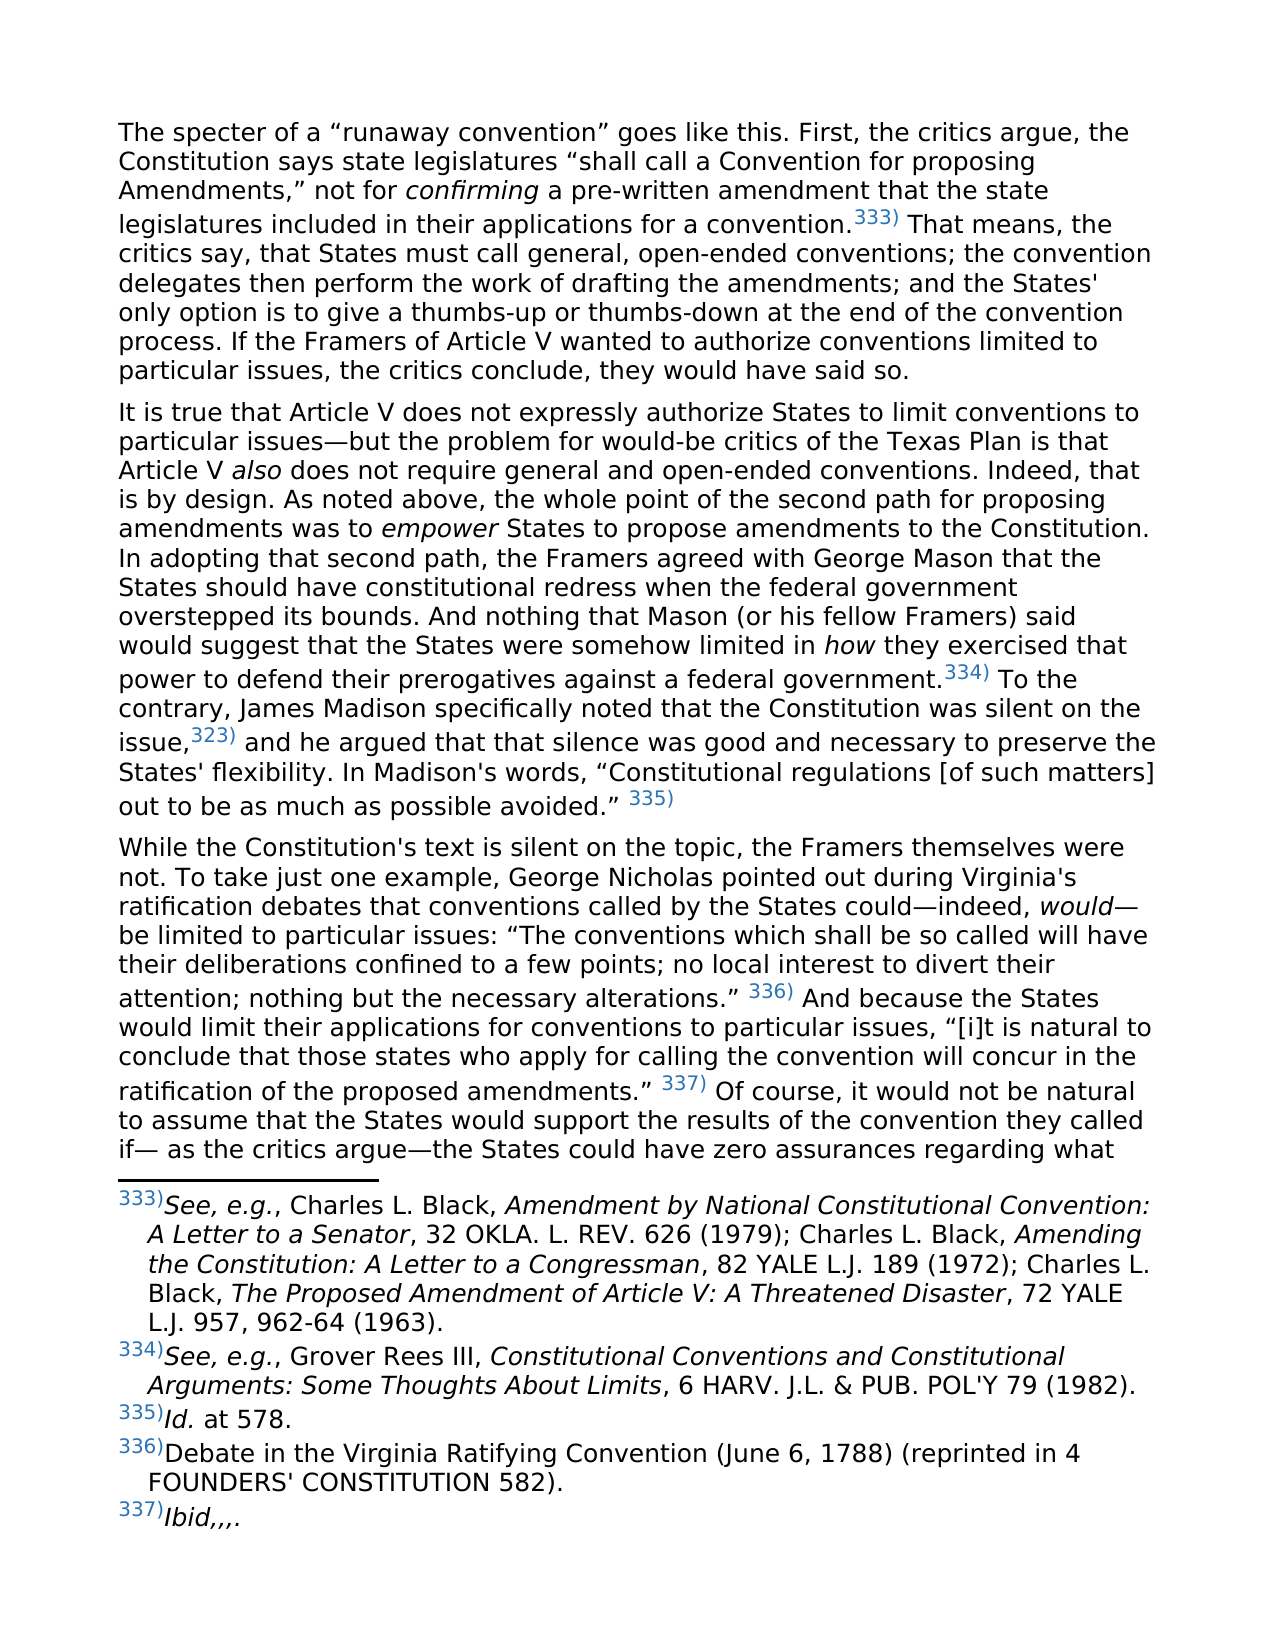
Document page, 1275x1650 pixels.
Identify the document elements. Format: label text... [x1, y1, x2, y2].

text Ibid,,,. [118, 1498, 1157, 1532]
text See, e.g., Charles L. Black, Amendment by National Constitutional Convention: A Letter to a Senator, 32 OKLA. L. REV. 626 (1979); Charles L. Black, Amending the Constitution: A Letter to a Congressman, 82 YALE L.J. 189 (1972); Charles L. Black, The Proposed Amendment of Article V: A Threatened Disaster, 72 YALE L.J. 957, 962-64 (1963). [118, 1187, 1157, 1337]
text While the Constitution's text is silent on the topic, the Framers themselves were not. To take just one example, George Nicholas pointed out during Virginia's ratification debates that conventions called by the States could—indeed, would—be limited to particular issues: “The conventions which shall be so called will have their deliberations confined to a few points; no local interest to divert their attention; nothing but the necessary alterations.” And because the States would limit their applications for conventions to particular issues, “[i]t is natural to conclude that those states who apply for calling the convention will concur in the ratification of the proposed amendments.” Of course, it would not be natural to assume that the States would support the results of the convention they called if— as the critics argue—the States could have zero assurances regarding what [118, 833, 1157, 1164]
text The specter of a “runaway convention” goes like this. First, the critics argue, the Constitution says state legislatures “shall call a Convention for proposing Amendments,” not for confirming a pre-written amendment that the state legislatures included in their applications for a convention. That means, the critics say, that States must call general, open-ended conventions; the convention delegates then perform the work of drafting the amendments; and the States' only option is to give a thumbs-up or thumbs-down at the end of the convention process. If the Framers of Article V wanted to authorize conventions limited to particular issues, the critics conclude, they would have said so. [118, 118, 1157, 386]
text Debate in the Virginia Ratifying Convention (June 6, 1788) (reprinted in 4 FOUNDERS' CONSTITUTION 582). [118, 1434, 1157, 1498]
text See, e.g., Grover Rees III, Constitutional Conventions and Constitutional Arguments: Some Thoughts About Limits, 6 HARV. J.L. & PUB. POL'Y 79 (1982). [118, 1337, 1157, 1401]
text Id. at 578. [118, 1401, 1157, 1434]
text It is true that Article V does not expressly authorize States to limit conventions to particular issues—but the problem for would-be critics of the Texas Plan is that Article V also does not require general and open-ended conventions. Indeed, that is by design. As noted above, the whole point of the second path for proposing amendments was to empower States to propose amendments to the Constitution. In adopting that second path, the Framers agreed with George Mason that the States should have constitutional redress when the federal government overstepped its bounds. And nothing that Mason (or his fellow Framers) said would suggest that the States were somehow limited in how they exercised that power to defend their prerogatives against a federal government. To the contrary, James Madison specifically noted that the Constitution was silent on the issue,323) and he argued that that silence was good and necessary to preserve the States' flexibility. In Madison's words, “Constitutional regulations [of such matters] out to be as much as possible avoided.” [118, 398, 1157, 821]
